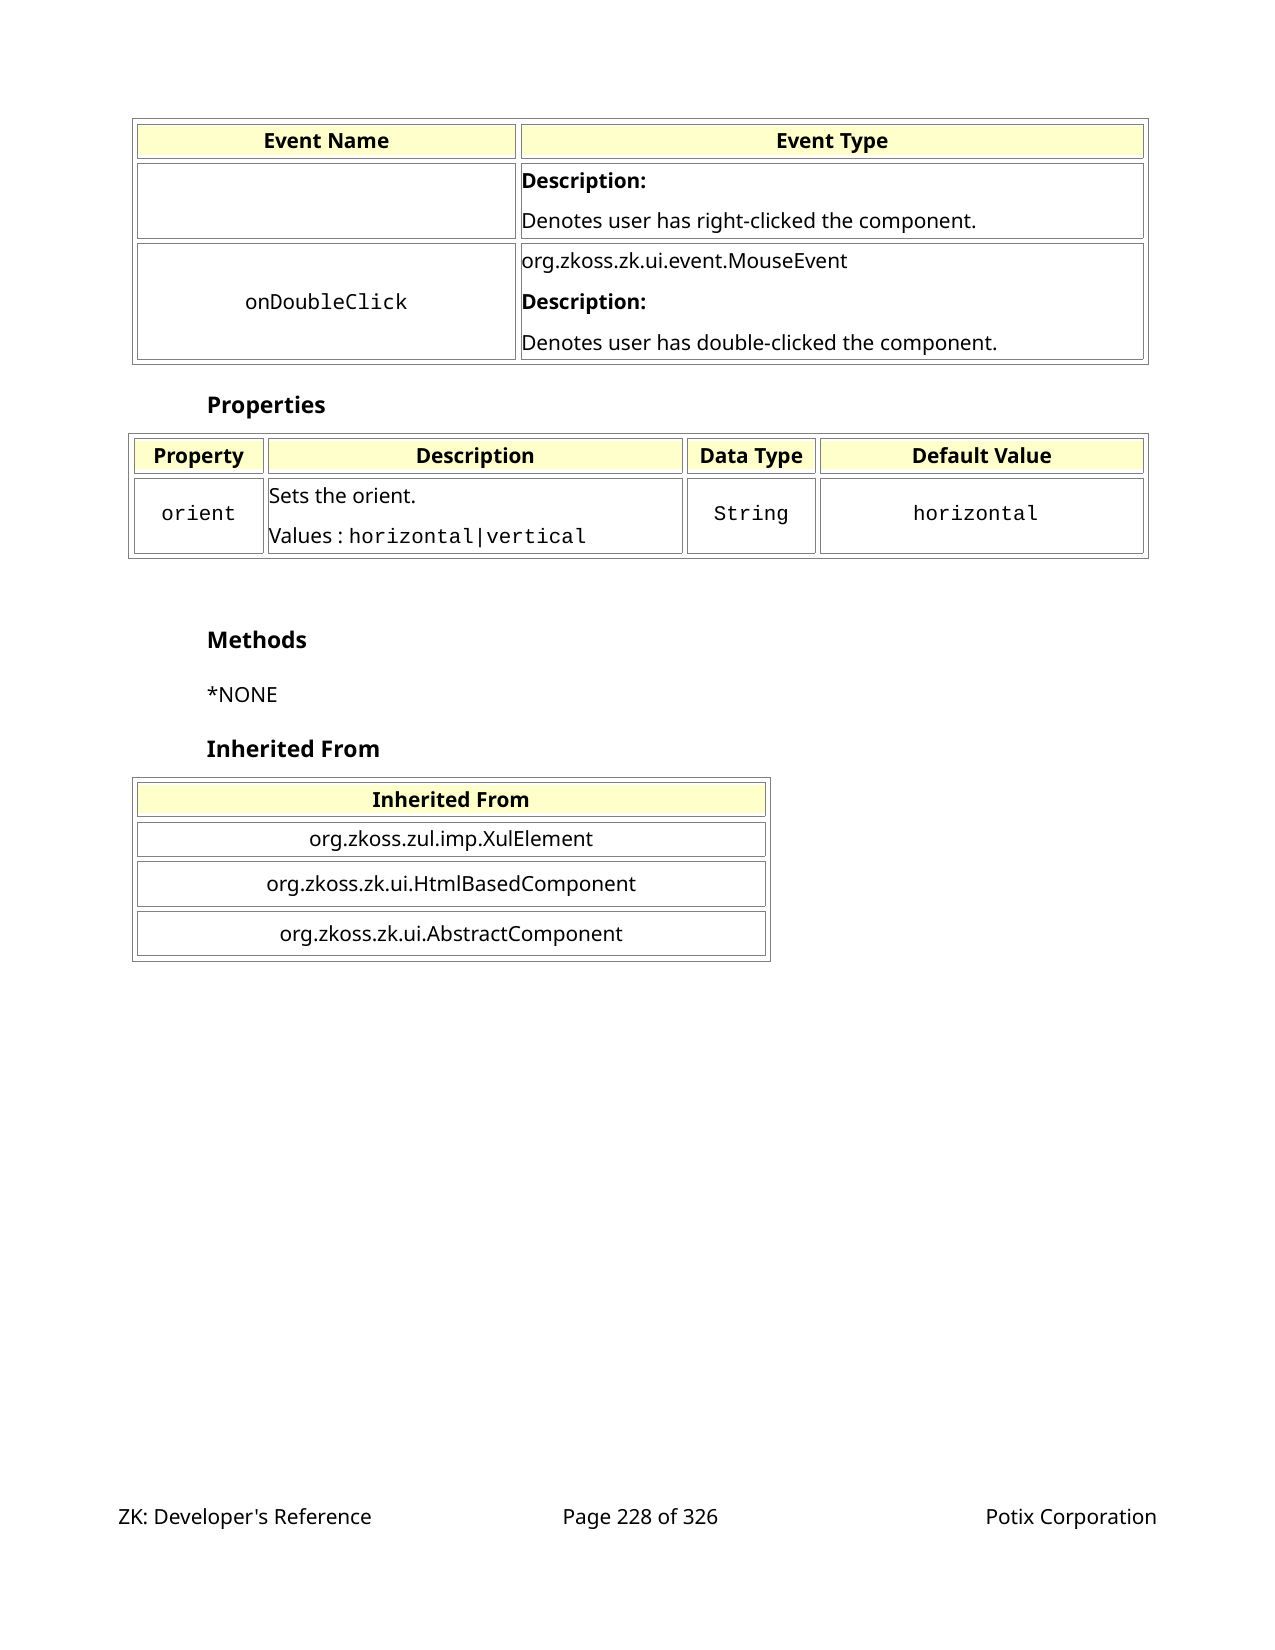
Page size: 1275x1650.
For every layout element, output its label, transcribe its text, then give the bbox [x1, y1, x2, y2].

table_cell org.zkoss.zul.imp.XulElement [134, 816, 768, 856]
table_cell Sets the orient. Values : horizontal|vertical [266, 473, 685, 553]
table_header Event Name [134, 119, 518, 158]
table_header Default Value [818, 434, 1146, 472]
table_header Data Type [685, 434, 817, 472]
table_cell horizontal [818, 473, 1146, 553]
table_cell org.zkoss.zk.ui.HtmlBasedComponent [134, 856, 768, 906]
table_cell orient [131, 473, 266, 553]
table_cell org.zkoss.zk.ui.AbstractComponent [134, 906, 768, 955]
subtitle Inherited From [207, 733, 1157, 764]
table_cell onDoubleClick [134, 238, 518, 359]
table_cell [134, 158, 518, 238]
table_header Description [266, 434, 685, 472]
table_header Inherited From [134, 778, 768, 816]
table_cell Description: Denotes user has right-clicked the component. [518, 158, 1146, 238]
subtitle Methods [207, 623, 1157, 655]
text *NONE [207, 680, 1157, 708]
table_header Event Type [518, 119, 1146, 158]
table_header Property [131, 434, 266, 472]
table_cell String [685, 473, 817, 553]
subtitle Properties [207, 389, 1157, 420]
table_cell org.zkoss.zk.ui.event.MouseEvent Description: Denotes user has double-clicked the component. [518, 238, 1146, 359]
